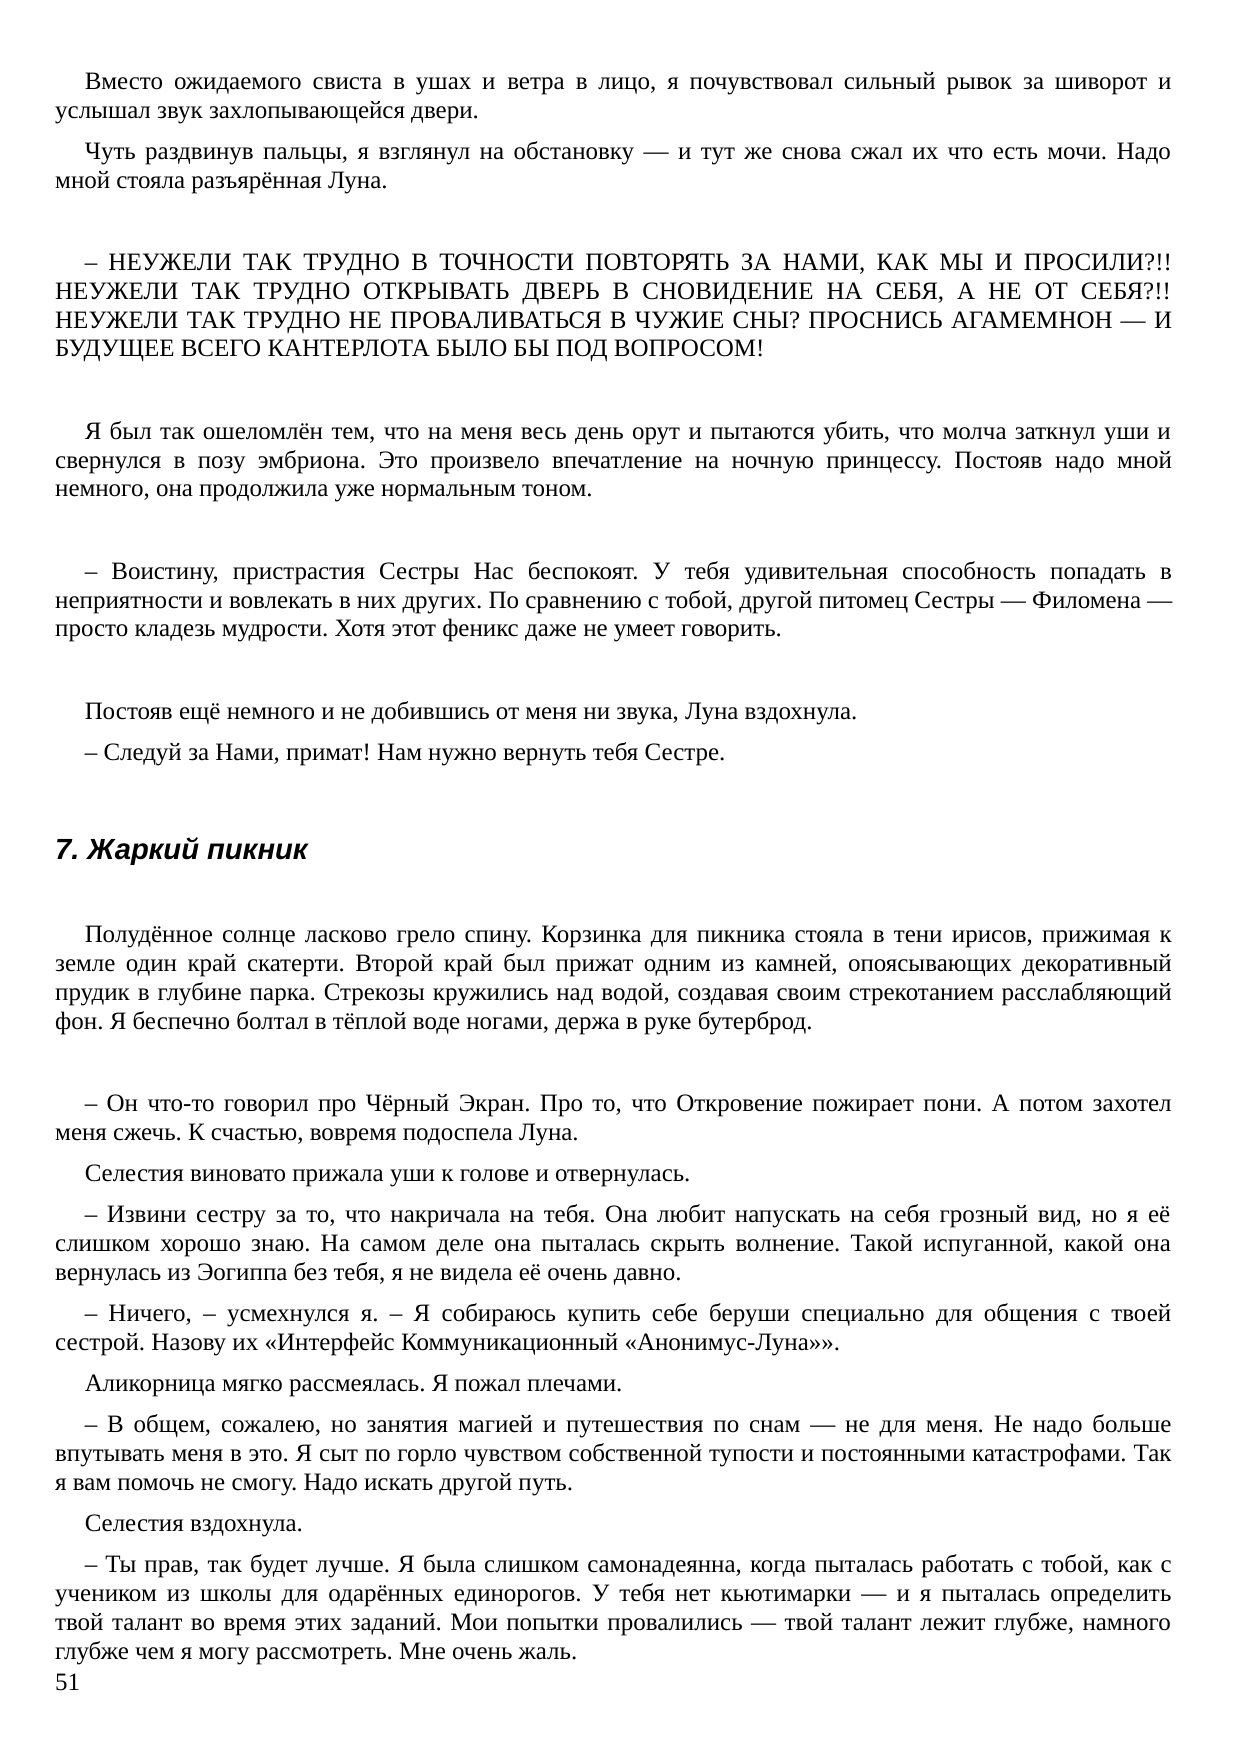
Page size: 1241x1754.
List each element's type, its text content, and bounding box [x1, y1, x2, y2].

text – Ничего, – усмехнулся я. – Я собираюсь купить себе беруши специально для общения с твоей сестрой. Назову их «Интерфейс Коммуникационный «Анонимус-Луна»». [55, 1298, 1173, 1356]
text Селестия вздохнула. [55, 1508, 1173, 1537]
text Полудённое солнце ласково грело спину. Корзинка для пикника стояла в тени ирисов, прижимая к земле один край скатерти. Второй край был прижат одним из камней, опоясывающих декоративный прудик в глубине парка. Стрекозы кружились над водой, создавая своим стрекотанием расслабляющий фон. Я беспечно болтал в тёплой воде ногами, держа в руке бутерброд. [55, 919, 1173, 1034]
text Я был так ошеломлён тем, что на меня весь день орут и пытаются убить, что молча заткнул уши и свернулся в позу эмбриона. Это произвело впечатление на ночную принцессу. Постояв надо мной немного, она продолжила уже нормальным тоном. [55, 416, 1173, 502]
text – В общем, сожалею, но занятия магией и путешествия по снам — не для меня. Не надо больше впутывать меня в это. Я сыт по горло чувством собственной тупости и постоянными катастрофами. Так я вам помочь не смогу. Надо искать другой путь. [55, 1409, 1173, 1496]
text Чуть раздвинув пальцы, я взглянул на обстановку — и тут же снова сжал их что есть мочи. Надо мной стояла разъярённая Луна. [55, 136, 1173, 193]
text – Извини сестру за то, что накричала на тебя. Она любит напускать на себя грозный вид, но я её слишком хорошо знаю. На самом деле она пыталась скрыть волнение. Такой испуганной, какой она вернулась из Эогиппа без тебя, я не видела её очень давно. [55, 1199, 1173, 1286]
text – Следуй за Нами, примат! Нам нужно вернуть тебя Сестре. [55, 737, 1173, 766]
text – Он что-то говорил про Чёрный Экран. Про то, что Откровение пожирает пони. А потом захотел меня сжечь. К счастью, вовремя подоспела Луна. [55, 1088, 1173, 1146]
subtitle 7. Жаркий пикник [55, 832, 1173, 866]
text – Воистину, пристрастия Сестры Нас беспокоят. У тебя удивительная способность попадать в неприятности и вовлекать в них других. По сравнению с тобой, другой питомец Сестры — Филомена — просто кладезь мудрости. Хотя этот феникс даже не умеет говорить. [55, 556, 1173, 642]
text Селестия виновато прижала уши к голове и отвернулась. [55, 1158, 1173, 1187]
text Постояв ещё немного и не добившись от меня ни звука, Луна вздохнула. [55, 696, 1173, 725]
text Аликорница мягко рассмеялась. Я пожал плечами. [55, 1368, 1173, 1397]
text – Ты прав, так будет лучше. Я была слишком самонадеянна, когда пыталась работать с тобой, как с учеником из школы для одарённых единорогов. У тебя нет кьютимарки — и я пыталась определить твой талант во время этих заданий. Мои попытки провалились — твой талант лежит глубже, намного глубже чем я могу рассмотреть. Мне очень жаль. [55, 1549, 1173, 1664]
text – НЕУЖЕЛИ ТАК ТРУДНО В ТОЧНОСТИ ПОВТОРЯТЬ ЗА НАМИ, КАК МЫ И ПРОСИЛИ?!! НЕУЖЕЛИ ТАК ТРУДНО ОТКРЫВАТЬ ДВЕРЬ В СНОВИДЕНИЕ НА СЕБЯ, А НЕ ОТ СЕБЯ?!! НЕУЖЕЛИ ТАК ТРУДНО НЕ ПРОВАЛИВАТЬСЯ В ЧУЖИЕ СНЫ? ПРОСНИСЬ АГАМЕМНОН — И БУДУЩЕЕ ВСЕГО КАНТЕРЛОТА БЫЛО БЫ ПОД ВОПРОСОМ! [55, 247, 1173, 362]
text Вместо ожидаемого свиста в ушах и ветра в лицо, я почувствовал сильный рывок за шиворот и услышал звук захлопывающейся двери. [55, 66, 1173, 123]
